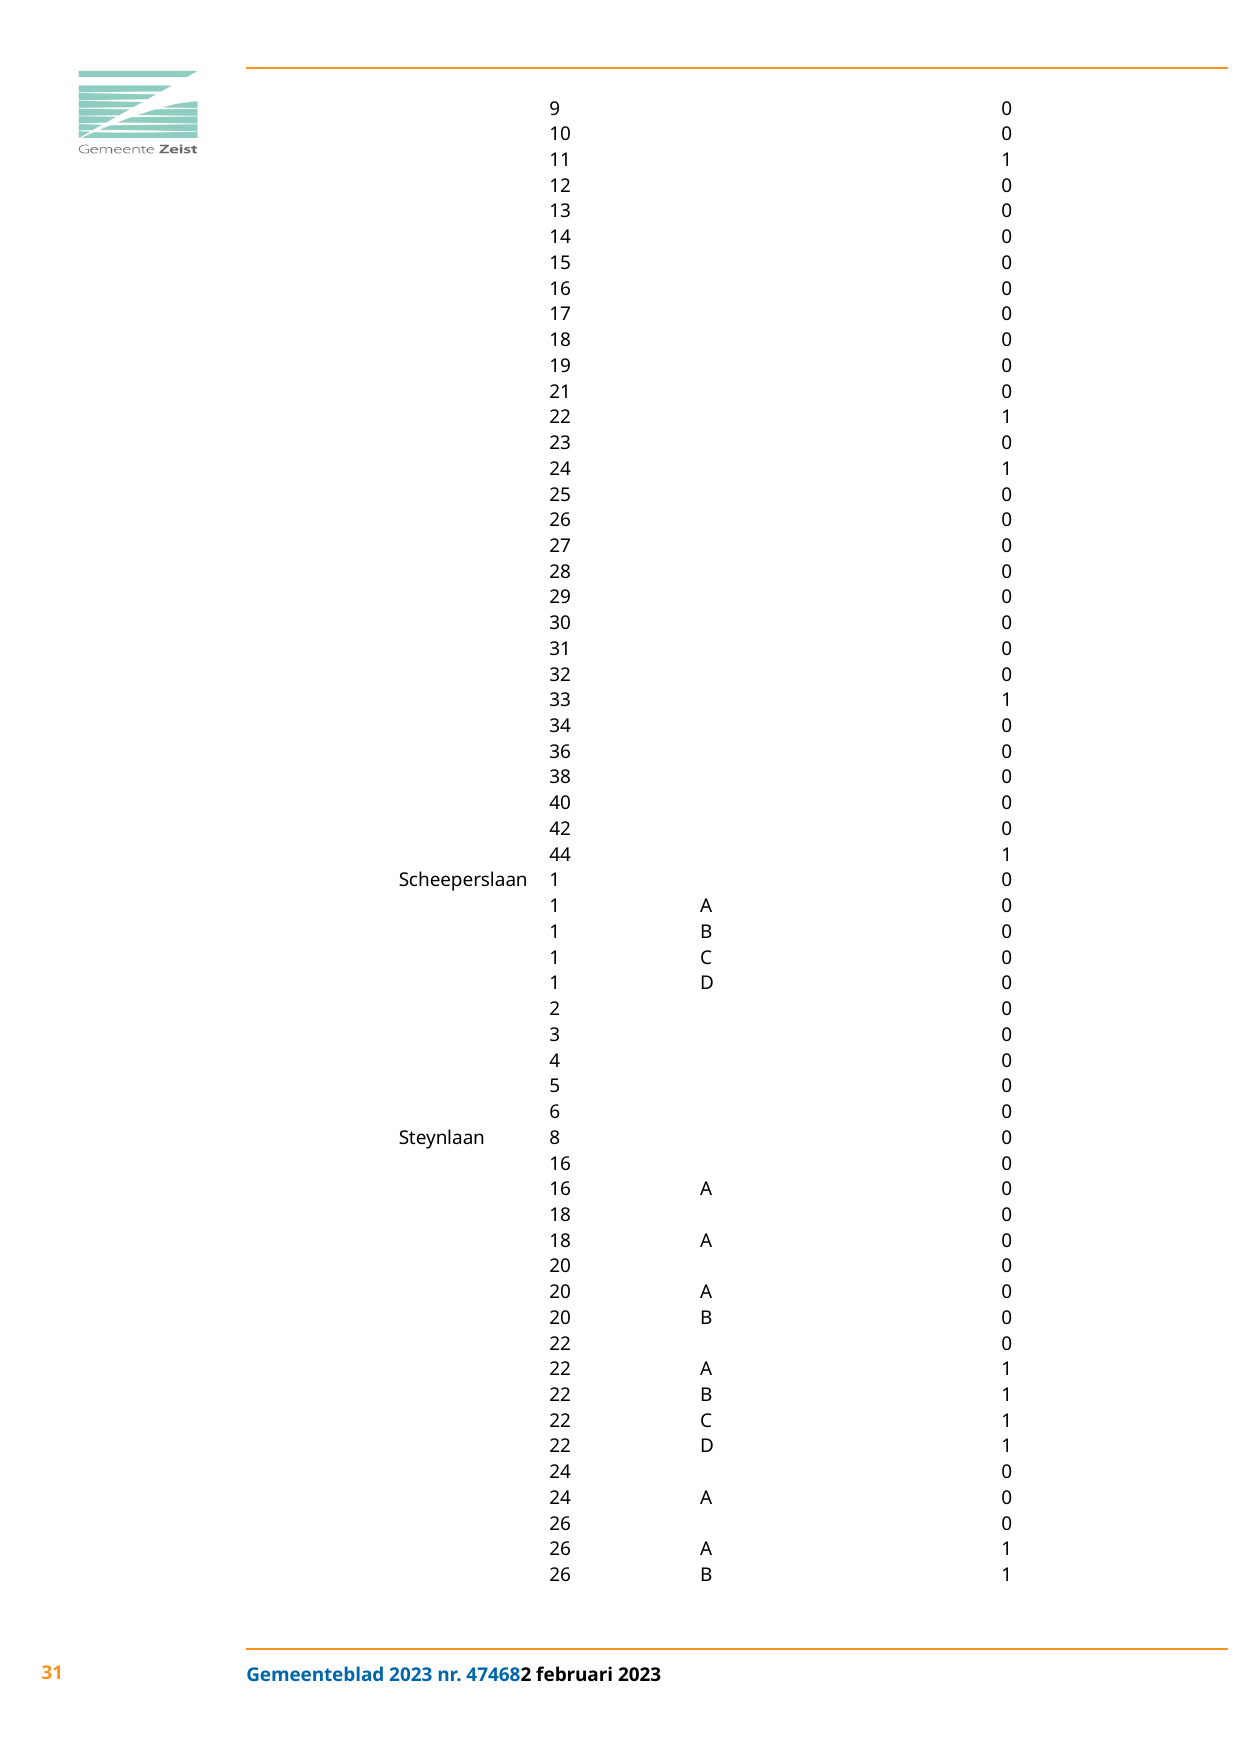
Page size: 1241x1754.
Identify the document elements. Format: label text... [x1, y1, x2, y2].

table_cell [700, 326, 850, 352]
table_cell [248, 352, 398, 378]
table_cell [248, 1098, 398, 1124]
table_cell [399, 224, 549, 249]
table_cell 18 [549, 1227, 700, 1253]
table_cell [248, 944, 398, 969]
table_cell 24 [549, 455, 700, 481]
table_cell [700, 790, 850, 815]
table_cell [700, 1201, 850, 1227]
table_cell [399, 1484, 549, 1510]
table_cell [850, 1536, 1001, 1561]
table_cell [850, 198, 1001, 223]
table_cell [399, 918, 549, 944]
table_cell [850, 429, 1001, 455]
table_cell [399, 1561, 549, 1587]
table_cell [399, 1459, 549, 1484]
table_cell Steynlaan [399, 1124, 549, 1150]
table_cell [399, 1175, 549, 1201]
table_cell 11 [549, 146, 700, 172]
table_cell [399, 481, 549, 506]
table_cell [399, 1433, 549, 1458]
table_cell 0 [1001, 815, 1152, 841]
table_cell [248, 95, 398, 121]
table_cell [248, 301, 398, 326]
table_cell [248, 893, 398, 918]
table_cell [700, 764, 850, 789]
table_cell D [700, 970, 850, 995]
table_cell [700, 172, 850, 198]
table_cell [850, 172, 1001, 198]
table_cell [850, 1433, 1001, 1458]
table_cell [850, 1278, 1001, 1304]
table_cell [850, 224, 1001, 249]
table_cell 24 [549, 1459, 700, 1484]
table_cell [850, 404, 1001, 429]
table_cell B [700, 1304, 850, 1330]
table_cell 0 [1001, 1047, 1152, 1072]
table_cell 1 [549, 970, 700, 995]
table_cell A [700, 1484, 850, 1510]
table_cell [248, 172, 398, 198]
table_cell 0 [1001, 249, 1152, 275]
table_cell [850, 532, 1001, 558]
table_cell [850, 1304, 1001, 1330]
table_cell [248, 1433, 398, 1458]
table_cell [248, 1201, 398, 1227]
table_cell [700, 224, 850, 249]
table_cell [850, 1459, 1001, 1484]
table_cell [850, 249, 1001, 275]
table_cell [248, 532, 398, 558]
table_cell [399, 121, 549, 146]
table_cell [700, 712, 850, 738]
table_cell [850, 1150, 1001, 1175]
table_cell [248, 404, 398, 429]
table_cell [399, 609, 549, 635]
table_cell 0 [1001, 712, 1152, 738]
table_cell [700, 995, 850, 1021]
table_cell [850, 146, 1001, 172]
table_cell [399, 326, 549, 352]
table_cell [399, 764, 549, 789]
table_cell [248, 712, 398, 738]
table_cell [850, 841, 1001, 867]
table_cell 26 [549, 1561, 700, 1587]
table_cell [399, 1150, 549, 1175]
table_cell 17 [549, 301, 700, 326]
table_cell 3 [549, 1021, 700, 1047]
table_cell 0 [1001, 481, 1152, 506]
table_cell [399, 558, 549, 584]
table_cell [399, 352, 549, 378]
table_cell [248, 1227, 398, 1253]
table_cell [248, 970, 398, 995]
table_cell [399, 738, 549, 764]
table_cell [248, 1021, 398, 1047]
table_cell [850, 1253, 1001, 1278]
table_cell [399, 275, 549, 301]
table_cell [248, 764, 398, 789]
table_cell 31 [549, 635, 700, 661]
table_cell [248, 584, 398, 609]
table_cell [248, 1150, 398, 1175]
table_cell 42 [549, 815, 700, 841]
table_cell [399, 1536, 549, 1561]
table_cell 0 [1001, 1201, 1152, 1227]
table_cell [399, 841, 549, 867]
table_cell [399, 584, 549, 609]
table_cell [399, 661, 549, 687]
table_cell 4 [549, 1047, 700, 1072]
table_cell 30 [549, 609, 700, 635]
table_cell [850, 1356, 1001, 1381]
table_cell 0 [1001, 1227, 1152, 1253]
table_cell 22 [549, 1433, 700, 1458]
table_cell [399, 1098, 549, 1124]
table_cell 1 [1001, 1381, 1152, 1407]
table_cell [248, 609, 398, 635]
table_cell 0 [1001, 609, 1152, 635]
table_cell 9 [549, 95, 700, 121]
table_cell B [700, 1561, 850, 1587]
table_cell A [700, 1278, 850, 1304]
table_cell [248, 841, 398, 867]
table_cell [850, 944, 1001, 969]
table_cell 16 [549, 1175, 700, 1201]
table_cell A [700, 1227, 850, 1253]
table_cell [248, 198, 398, 223]
table_cell [248, 506, 398, 532]
table_cell 21 [549, 378, 700, 403]
table_cell [399, 687, 549, 712]
table_cell [248, 1047, 398, 1072]
table_cell [399, 1510, 549, 1536]
table_cell [399, 95, 549, 121]
table_cell 33 [549, 687, 700, 712]
table_cell 26 [549, 506, 700, 532]
table_cell 0 [1001, 378, 1152, 403]
table_cell [850, 1330, 1001, 1356]
table_cell Scheeperslaan [399, 867, 549, 892]
table_cell [700, 1021, 850, 1047]
table_cell 28 [549, 558, 700, 584]
table_cell 32 [549, 661, 700, 687]
table_cell 0 [1001, 1510, 1152, 1536]
table_cell [248, 1484, 398, 1510]
table_cell [399, 1330, 549, 1356]
table_cell 0 [1001, 1021, 1152, 1047]
table_cell [248, 1278, 398, 1304]
table_cell [850, 1407, 1001, 1433]
table_cell 0 [1001, 326, 1152, 352]
table_cell 0 [1001, 275, 1152, 301]
table_cell 0 [1001, 893, 1152, 918]
table_cell [850, 1098, 1001, 1124]
table_cell 0 [1001, 635, 1152, 661]
table_cell A [700, 1356, 850, 1381]
table_cell [399, 1201, 549, 1227]
table_cell [700, 1330, 850, 1356]
table_cell [248, 1124, 398, 1150]
table_cell [700, 95, 850, 121]
table_cell 44 [549, 841, 700, 867]
table_cell [248, 146, 398, 172]
table_cell [700, 867, 850, 892]
table_cell [850, 1047, 1001, 1072]
table_cell [850, 1510, 1001, 1536]
table_cell 6 [549, 1098, 700, 1124]
table_cell [700, 429, 850, 455]
table_cell [850, 995, 1001, 1021]
table_cell 0 [1001, 1484, 1152, 1510]
table_cell A [700, 1536, 850, 1561]
table_cell [850, 1201, 1001, 1227]
table_cell 16 [549, 275, 700, 301]
table_cell [850, 275, 1001, 301]
table_cell [700, 404, 850, 429]
table_cell [850, 1561, 1001, 1587]
table_cell 0 [1001, 1278, 1152, 1304]
table_cell [248, 1175, 398, 1201]
table_cell 0 [1001, 532, 1152, 558]
table_cell [248, 995, 398, 1021]
table_cell [248, 867, 398, 892]
table_cell 0 [1001, 1124, 1152, 1150]
table_cell [248, 121, 398, 146]
table_cell [700, 1098, 850, 1124]
table_cell [399, 378, 549, 403]
table_cell [850, 1124, 1001, 1150]
table_cell 1 [549, 918, 700, 944]
table_cell 40 [549, 790, 700, 815]
table_cell 18 [549, 326, 700, 352]
table_cell [248, 1510, 398, 1536]
table_cell [850, 455, 1001, 481]
table_cell [399, 995, 549, 1021]
table_cell [700, 815, 850, 841]
table_cell 26 [549, 1510, 700, 1536]
table_cell 0 [1001, 198, 1152, 223]
table_cell A [700, 1175, 850, 1201]
table_cell 14 [549, 224, 700, 249]
table_cell [248, 1561, 398, 1587]
table_cell [248, 1536, 398, 1561]
table_cell 0 [1001, 1304, 1152, 1330]
table_cell 0 [1001, 1175, 1152, 1201]
table_cell [399, 146, 549, 172]
table_cell [850, 352, 1001, 378]
table_cell [700, 455, 850, 481]
table_cell [248, 738, 398, 764]
table_cell 15 [549, 249, 700, 275]
table_cell 8 [549, 1124, 700, 1150]
table_cell [850, 918, 1001, 944]
table_cell 1 [1001, 687, 1152, 712]
table_cell [399, 1047, 549, 1072]
table_cell [248, 687, 398, 712]
table_cell 22 [549, 404, 700, 429]
table_cell 20 [549, 1253, 700, 1278]
table_cell [399, 198, 549, 223]
table_cell [399, 249, 549, 275]
table_cell [700, 275, 850, 301]
table_cell 18 [549, 1201, 700, 1227]
table_cell [399, 944, 549, 969]
table_cell [700, 584, 850, 609]
table_cell 0 [1001, 1330, 1152, 1356]
table_cell [399, 404, 549, 429]
table_cell [700, 738, 850, 764]
table_cell [850, 609, 1001, 635]
table_cell 13 [549, 198, 700, 223]
table_cell 0 [1001, 1253, 1152, 1278]
table_cell 1 [1001, 841, 1152, 867]
table_cell [700, 1073, 850, 1098]
table_cell [850, 970, 1001, 995]
table_cell [248, 481, 398, 506]
table_cell 19 [549, 352, 700, 378]
table_cell [248, 326, 398, 352]
table_cell [700, 661, 850, 687]
table_cell [700, 481, 850, 506]
table_cell 10 [549, 121, 700, 146]
table_cell 5 [549, 1073, 700, 1098]
table_cell [399, 790, 549, 815]
table_cell 1 [1001, 1407, 1152, 1433]
table_cell 1 [549, 944, 700, 969]
table_cell [248, 661, 398, 687]
table_cell [850, 95, 1001, 121]
table_cell [248, 1356, 398, 1381]
table_cell [850, 764, 1001, 789]
table_cell [850, 815, 1001, 841]
table_cell [248, 378, 398, 403]
table_cell [850, 584, 1001, 609]
table_cell 1 [549, 867, 700, 892]
table_cell [399, 1407, 549, 1433]
table_cell [700, 301, 850, 326]
table_cell [700, 378, 850, 403]
table_cell [850, 738, 1001, 764]
table_cell 1 [549, 893, 700, 918]
table_cell [248, 1073, 398, 1098]
table_cell [248, 790, 398, 815]
table_cell B [700, 918, 850, 944]
table_cell 22 [549, 1381, 700, 1407]
table_cell 0 [1001, 584, 1152, 609]
table_cell 0 [1001, 1150, 1152, 1175]
table_cell C [700, 1407, 850, 1433]
table_cell [399, 1227, 549, 1253]
table_cell [850, 712, 1001, 738]
table_cell [850, 121, 1001, 146]
table_cell [700, 1253, 850, 1278]
table_cell [248, 918, 398, 944]
table_cell [850, 1021, 1001, 1047]
table_cell 0 [1001, 1098, 1152, 1124]
table_cell 0 [1001, 301, 1152, 326]
table_cell [248, 249, 398, 275]
table_cell 12 [549, 172, 700, 198]
table_cell [700, 249, 850, 275]
table_cell 27 [549, 532, 700, 558]
table_cell 1 [1001, 455, 1152, 481]
table_cell 20 [549, 1278, 700, 1304]
table_cell 1 [1001, 1433, 1152, 1458]
table_cell [850, 1073, 1001, 1098]
table_cell [850, 326, 1001, 352]
table_cell [700, 841, 850, 867]
table_cell [850, 867, 1001, 892]
table_cell [850, 687, 1001, 712]
table_cell [399, 1021, 549, 1047]
table_cell [248, 1407, 398, 1433]
table_cell 1 [1001, 1561, 1152, 1587]
table_cell [248, 635, 398, 661]
table_cell [399, 301, 549, 326]
table_cell 0 [1001, 970, 1152, 995]
table_cell [850, 661, 1001, 687]
table_cell 1 [1001, 1536, 1152, 1561]
table_cell 1 [1001, 146, 1152, 172]
table_cell 22 [549, 1330, 700, 1356]
table_cell [399, 1304, 549, 1330]
table_cell 38 [549, 764, 700, 789]
table_cell D [700, 1433, 850, 1458]
table_cell [700, 1124, 850, 1150]
table_cell [850, 506, 1001, 532]
table_cell 34 [549, 712, 700, 738]
table_cell 0 [1001, 661, 1152, 687]
table_cell [248, 1459, 398, 1484]
table_cell 0 [1001, 558, 1152, 584]
table_cell [700, 146, 850, 172]
table_cell [850, 635, 1001, 661]
table_cell [700, 198, 850, 223]
table_cell [248, 1253, 398, 1278]
table_cell [399, 1253, 549, 1278]
table_cell [850, 301, 1001, 326]
table_cell [399, 1278, 549, 1304]
table_cell 23 [549, 429, 700, 455]
table_cell 29 [549, 584, 700, 609]
table_cell 0 [1001, 790, 1152, 815]
table_cell [399, 1356, 549, 1381]
table_cell 16 [549, 1150, 700, 1175]
table_cell B [700, 1381, 850, 1407]
table_cell [248, 224, 398, 249]
table_cell 24 [549, 1484, 700, 1510]
table_cell 2 [549, 995, 700, 1021]
table_cell [700, 635, 850, 661]
table_cell [700, 352, 850, 378]
table_cell 0 [1001, 352, 1152, 378]
table_cell 1 [1001, 404, 1152, 429]
table_cell C [700, 944, 850, 969]
table_cell 0 [1001, 1459, 1152, 1484]
table_cell [399, 635, 549, 661]
table_cell [248, 1381, 398, 1407]
table_cell 20 [549, 1304, 700, 1330]
table_cell [399, 429, 549, 455]
table_cell 0 [1001, 224, 1152, 249]
table_cell 0 [1001, 172, 1152, 198]
table_cell 1 [1001, 1356, 1152, 1381]
table_cell 0 [1001, 1073, 1152, 1098]
table_cell [700, 609, 850, 635]
table_cell [700, 1047, 850, 1072]
table_cell [850, 1175, 1001, 1201]
picture [41, 47, 231, 172]
table_cell [700, 532, 850, 558]
table_cell [399, 1073, 549, 1098]
table_cell 0 [1001, 738, 1152, 764]
table_cell 0 [1001, 995, 1152, 1021]
table_cell [399, 506, 549, 532]
table_cell [850, 378, 1001, 403]
table_cell 36 [549, 738, 700, 764]
table_cell [700, 1510, 850, 1536]
table_cell [700, 687, 850, 712]
table_cell [850, 558, 1001, 584]
table_cell [850, 481, 1001, 506]
table_cell 0 [1001, 764, 1152, 789]
table_cell 0 [1001, 506, 1152, 532]
table_cell 0 [1001, 121, 1152, 146]
table_cell [850, 893, 1001, 918]
table_cell 0 [1001, 429, 1152, 455]
table_cell [248, 1304, 398, 1330]
table_cell 25 [549, 481, 700, 506]
table_cell 0 [1001, 867, 1152, 892]
table_cell [700, 506, 850, 532]
table_cell [700, 1150, 850, 1175]
table_cell [399, 712, 549, 738]
table_cell [700, 1459, 850, 1484]
table_cell [850, 1227, 1001, 1253]
table_cell 0 [1001, 944, 1152, 969]
table_cell 0 [1001, 95, 1152, 121]
table_cell 26 [549, 1536, 700, 1561]
table_cell [399, 455, 549, 481]
table_cell [399, 172, 549, 198]
table_cell 22 [549, 1407, 700, 1433]
table_cell A [700, 893, 850, 918]
table_cell [248, 275, 398, 301]
table_cell 22 [549, 1356, 700, 1381]
table_cell [700, 558, 850, 584]
table_cell [700, 121, 850, 146]
table_cell [850, 1484, 1001, 1510]
table_cell [399, 970, 549, 995]
table_cell [248, 455, 398, 481]
table_cell [399, 1381, 549, 1407]
table_cell [399, 815, 549, 841]
table_cell [248, 815, 398, 841]
table_cell [850, 790, 1001, 815]
table_cell [248, 1330, 398, 1356]
table_cell [850, 1381, 1001, 1407]
table_cell [399, 893, 549, 918]
table_cell 0 [1001, 918, 1152, 944]
table_cell [399, 532, 549, 558]
table_cell [248, 429, 398, 455]
table_cell [248, 558, 398, 584]
